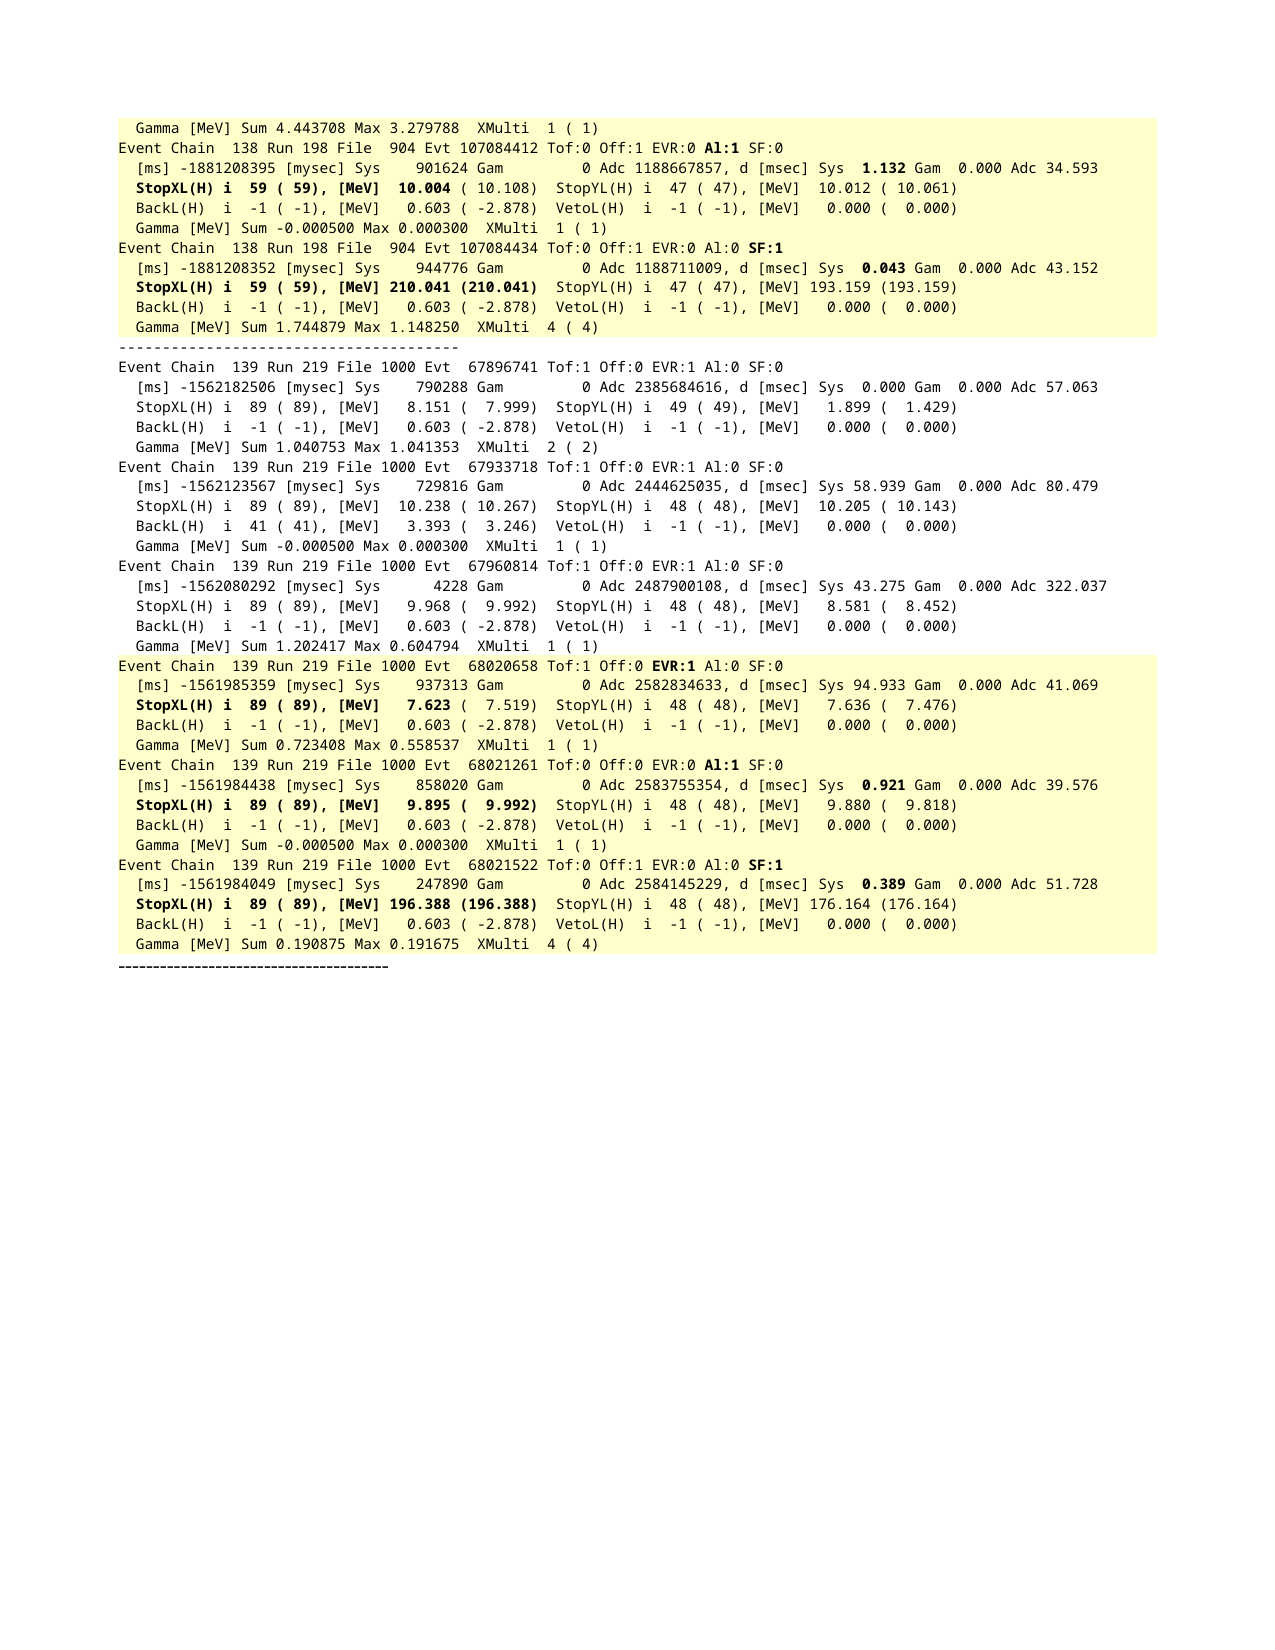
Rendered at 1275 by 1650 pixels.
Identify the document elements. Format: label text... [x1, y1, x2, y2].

text Event Chain 138 Run 198 File 904 Evt 107084412 Tof:0 Off:1 EVR:0 Al:1 SF:0 [118, 138, 1157, 158]
text [ms] -1562123567 [mysec] Sys 729816 Gam 0 Adc 2444625035, d [msec] Sys 58.939 Gam 0.000 Adc 80.479 [118, 476, 1157, 496]
text StopXL(H) i 89 ( 89), [MeV] 8.151 ( 7.999) StopYL(H) i 49 ( 49), [MeV] 1.899 ( 1.429) [118, 397, 1157, 417]
text BackL(H) i -1 ( -1), [MeV] 0.603 ( -2.878) VetoL(H) i -1 ( -1), [MeV] 0.000 ( 0.000) [118, 814, 1157, 834]
text BackL(H) i -1 ( -1), [MeV] 0.603 ( -2.878) VetoL(H) i -1 ( -1), [MeV] 0.000 ( 0.000) [118, 297, 1157, 317]
text [ms] -1561984049 [mysec] Sys 247890 Gam 0 Adc 2584145229, d [msec] Sys 0.389 Gam 0.000 Adc 51.728 [118, 874, 1157, 894]
text Event Chain 139 Run 219 File 1000 Evt 68021522 Tof:0 Off:1 EVR:0 Al:0 SF:1 [118, 854, 1157, 874]
text BackL(H) i -1 ( -1), [MeV] 0.603 ( -2.878) VetoL(H) i -1 ( -1), [MeV] 0.000 ( 0.000) [118, 616, 1157, 635]
text Event Chain 138 Run 198 File 904 Evt 107084434 Tof:0 Off:1 EVR:0 Al:0 SF:1 [118, 237, 1157, 257]
text Gamma [MeV] Sum 0.723408 Max 0.558537 XMulti 1 ( 1) [118, 735, 1157, 755]
text [ms] -1881208395 [mysec] Sys 901624 Gam 0 Adc 1188667857, d [msec] Sys 1.132 Gam 0.000 Adc 34.593 [118, 158, 1157, 178]
text StopXL(H) i 89 ( 89), [MeV] 10.238 ( 10.267) StopYL(H) i 48 ( 48), [MeV] 10.205 ( 10.143) [118, 496, 1157, 516]
text StopXL(H) i 59 ( 59), [MeV] 10.004 ( 10.108) StopYL(H) i 47 ( 47), [MeV] 10.012 ( 10.061) [118, 178, 1157, 198]
text StopXL(H) i 89 ( 89), [MeV] 9.895 ( 9.992) StopYL(H) i 48 ( 48), [MeV] 9.880 ( 9.818) [118, 794, 1157, 814]
text Gamma [MeV] Sum -0.000500 Max 0.000300 XMulti 1 ( 1) [118, 834, 1157, 854]
text StopXL(H) i 89 ( 89), [MeV] 7.623 ( 7.519) StopYL(H) i 48 ( 48), [MeV] 7.636 ( 7.476) [118, 695, 1157, 715]
text [ms] -1561985359 [mysec] Sys 937313 Gam 0 Adc 2582834633, d [msec] Sys 94.933 Gam 0.000 Adc 41.069 [118, 675, 1157, 695]
text [ms] -1561984438 [mysec] Sys 858020 Gam 0 Adc 2583755354, d [msec] Sys 0.921 Gam 0.000 Adc 39.576 [118, 775, 1157, 794]
text Gamma [MeV] Sum -0.000500 Max 0.000300 XMulti 1 ( 1) [118, 218, 1157, 237]
text Event Chain 139 Run 219 File 1000 Evt 68021261 Tof:0 Off:0 EVR:0 Al:1 SF:0 [118, 755, 1157, 775]
text BackL(H) i 41 ( 41), [MeV] 3.393 ( 3.246) VetoL(H) i -1 ( -1), [MeV] 0.000 ( 0.000) [118, 516, 1157, 536]
text Gamma [MeV] Sum 0.190875 Max 0.191675 XMulti 4 ( 4) [118, 934, 1157, 954]
text Gamma [MeV] Sum 1.040753 Max 1.041353 XMulti 2 ( 2) [118, 436, 1157, 456]
text Event Chain 139 Run 219 File 1000 Evt 67933718 Tof:1 Off:0 EVR:1 Al:0 SF:0 [118, 456, 1157, 476]
text BackL(H) i -1 ( -1), [MeV] 0.603 ( -2.878) VetoL(H) i -1 ( -1), [MeV] 0.000 ( 0.000) [118, 198, 1157, 218]
text BackL(H) i -1 ( -1), [MeV] 0.603 ( -2.878) VetoL(H) i -1 ( -1), [MeV] 0.000 ( 0.000) [118, 715, 1157, 735]
text StopXL(H) i 89 ( 89), [MeV] 196.388 (196.388) StopYL(H) i 48 ( 48), [MeV] 176.164 (176.164) [118, 894, 1157, 914]
text StopXL(H) i 59 ( 59), [MeV] 210.041 (210.041) StopYL(H) i 47 ( 47), [MeV] 193.159 (193.159) [118, 277, 1157, 297]
text --------------------------------------- [118, 337, 1157, 357]
text Event Chain 139 Run 219 File 1000 Evt 68020658 Tof:1 Off:0 EVR:1 Al:0 SF:0 [118, 655, 1157, 675]
text Gamma [MeV] Sum 4.443708 Max 3.279788 XMulti 1 ( 1) [118, 118, 1157, 138]
text BackL(H) i -1 ( -1), [MeV] 0.603 ( -2.878) VetoL(H) i -1 ( -1), [MeV] 0.000 ( 0.000) [118, 914, 1157, 934]
text [ms] -1881208352 [mysec] Sys 944776 Gam 0 Adc 1188711009, d [msec] Sys 0.043 Gam 0.000 Adc 43.152 [118, 257, 1157, 277]
text Event Chain 139 Run 219 File 1000 Evt 67960814 Tof:1 Off:0 EVR:1 Al:0 SF:0 [118, 556, 1157, 576]
text Event Chain 139 Run 219 File 1000 Evt 67896741 Tof:1 Off:0 EVR:1 Al:0 SF:0 [118, 357, 1157, 377]
text Gamma [MeV] Sum 1.202417 Max 0.604794 XMulti 1 ( 1) [118, 635, 1157, 655]
text --------------------------------------- [118, 954, 1157, 977]
text [ms] -1562182506 [mysec] Sys 790288 Gam 0 Adc 2385684616, d [msec] Sys 0.000 Gam 0.000 Adc 57.063 [118, 377, 1157, 397]
text [ms] -1562080292 [mysec] Sys 4228 Gam 0 Adc 2487900108, d [msec] Sys 43.275 Gam 0.000 Adc 322.037 [118, 576, 1157, 596]
text Gamma [MeV] Sum -0.000500 Max 0.000300 XMulti 1 ( 1) [118, 536, 1157, 556]
text Gamma [MeV] Sum 1.744879 Max 1.148250 XMulti 4 ( 4) [118, 317, 1157, 337]
text BackL(H) i -1 ( -1), [MeV] 0.603 ( -2.878) VetoL(H) i -1 ( -1), [MeV] 0.000 ( 0.000) [118, 417, 1157, 436]
text StopXL(H) i 89 ( 89), [MeV] 9.968 ( 9.992) StopYL(H) i 48 ( 48), [MeV] 8.581 ( 8.452) [118, 596, 1157, 616]
